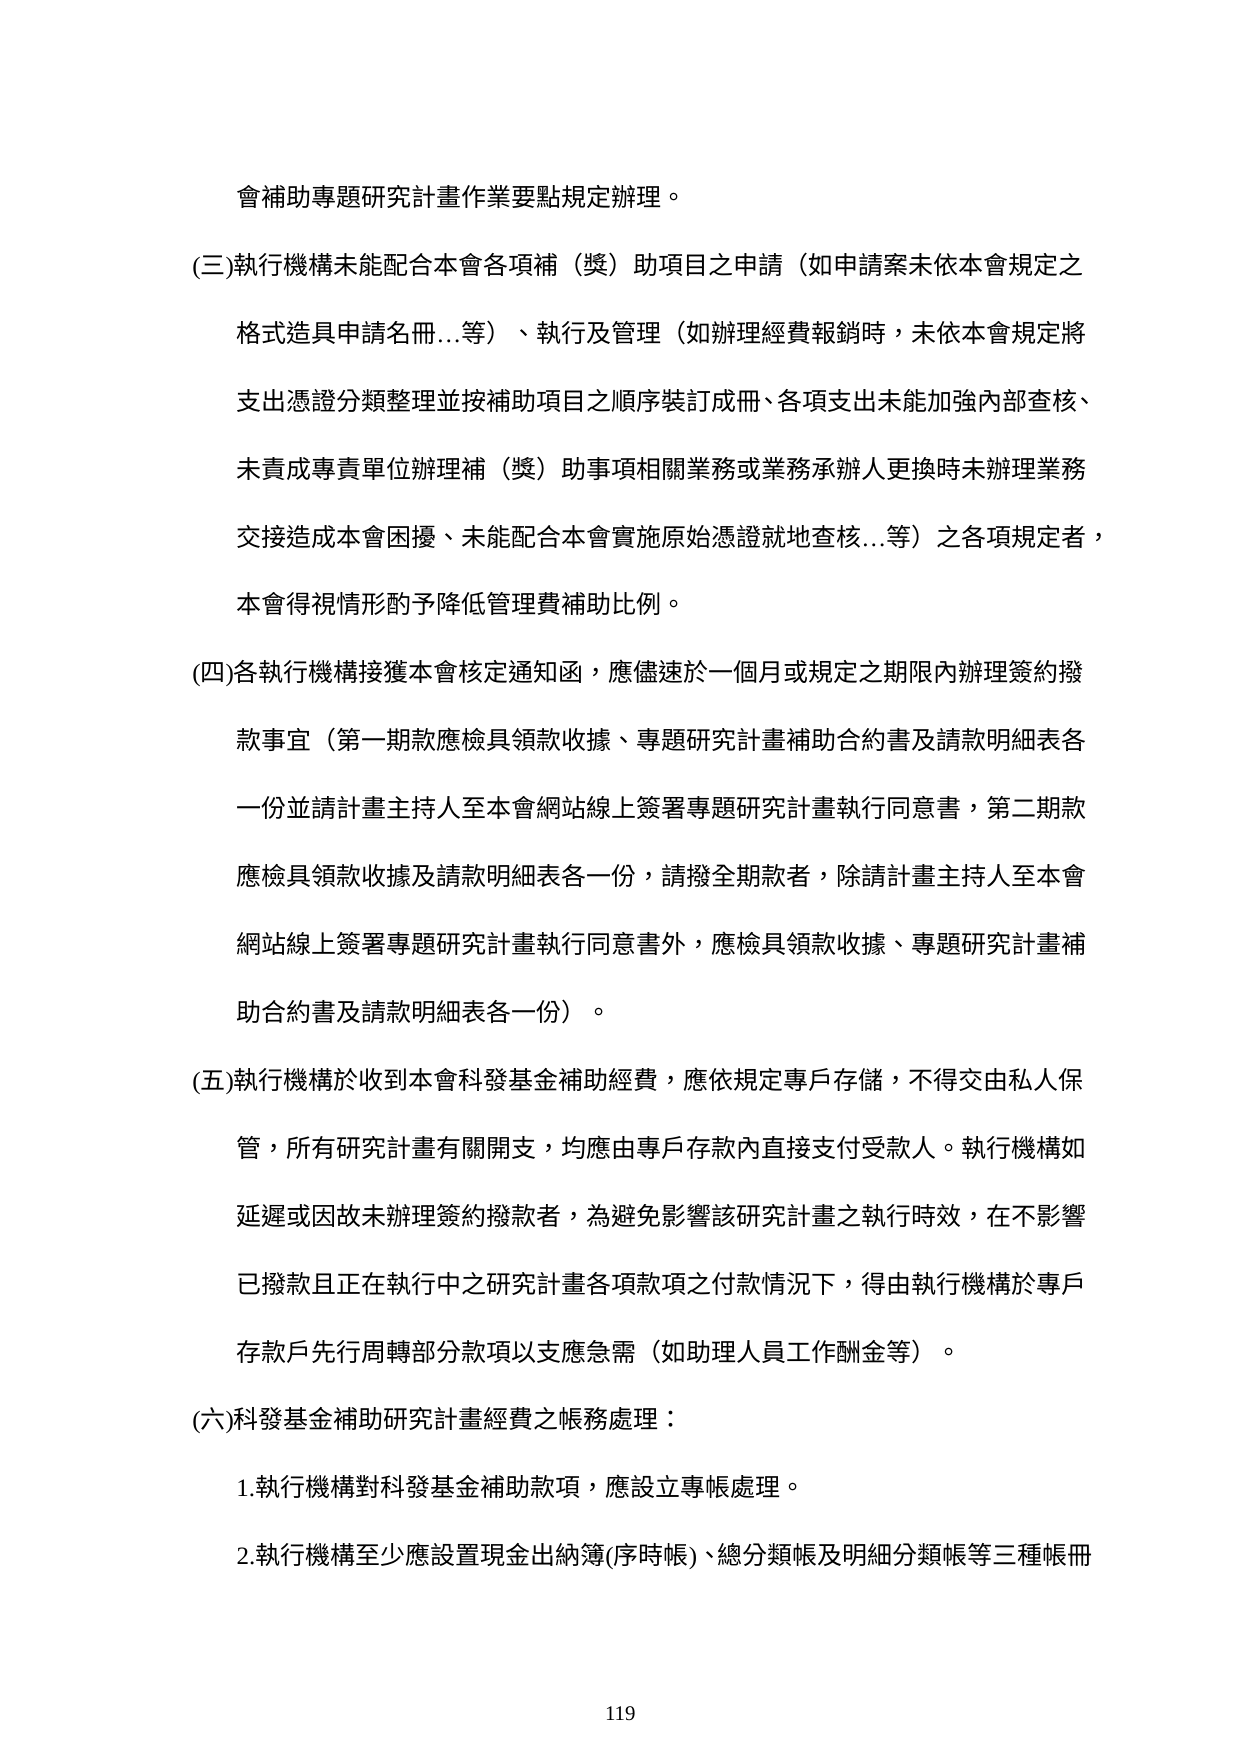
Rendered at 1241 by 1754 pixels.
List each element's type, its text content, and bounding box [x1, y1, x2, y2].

text 1.執行機構對科發基金補助款項，應設立專帳處理。 [148, 1452, 1092, 1520]
text (三)執行機構未能配合本會各項補（獎）助項目之申請（如申請案未依本會規定之格式造具申請名冊…等）、執行及管理（如辦理經費報銷時，未依本會規定將支出憑證分類整理並按補助項目之順序裝訂成冊、各項支出未能加強內部查核、未責成專責單位辦理補（獎）助事項相關業務或業務承辦人更換時未辦理業務交接造成本會困擾、未能配合本會實施原始憑證就地查核…等）之各項規定者，本會得視情形酌予降低管理費補助比例。 [192, 229, 1092, 637]
text 2.執行機構至少應設置現金出納簿(序時帳)、總分類帳及明細分類帳等三種帳冊 [236, 1520, 1092, 1588]
text (四)各執行機構接獲本會核定通知函，應儘速於一個月或規定之期限內辦理簽約撥款事宜（第一期款應檢具領款收據、專題研究計畫補助合約書及請款明細表各一份並請計畫主持人至本會網站線上簽署專題研究計畫執行同意書，第二期款應檢具領款收據及請款明細表各一份，請撥全期款者，除請計畫主持人至本會網站線上簽署專題研究計畫執行同意書外，應檢具領款收據、專題研究計畫補助合約書及請款明細表各一份）。 [192, 637, 1092, 1044]
text (六)科發基金補助研究計畫經費之帳務處理： [148, 1384, 1092, 1452]
text (五)執行機構於收到本會科發基金補助經費，應依規定專戶存儲，不得交由私人保管，所有研究計畫有關開支，均應由專戶存款內直接支付受款人。執行機構如延遲或因故未辦理簽約撥款者，為避免影響該研究計畫之執行時效，在不影響已撥款且正在執行中之研究計畫各項款項之付款情況下，得由執行機構於專戶存款戶先行周轉部分款項以支應急需（如助理人員工作酬金等）。 [192, 1044, 1092, 1384]
text 會補助專題研究計畫作業要點規定辦理。 [192, 162, 1092, 229]
